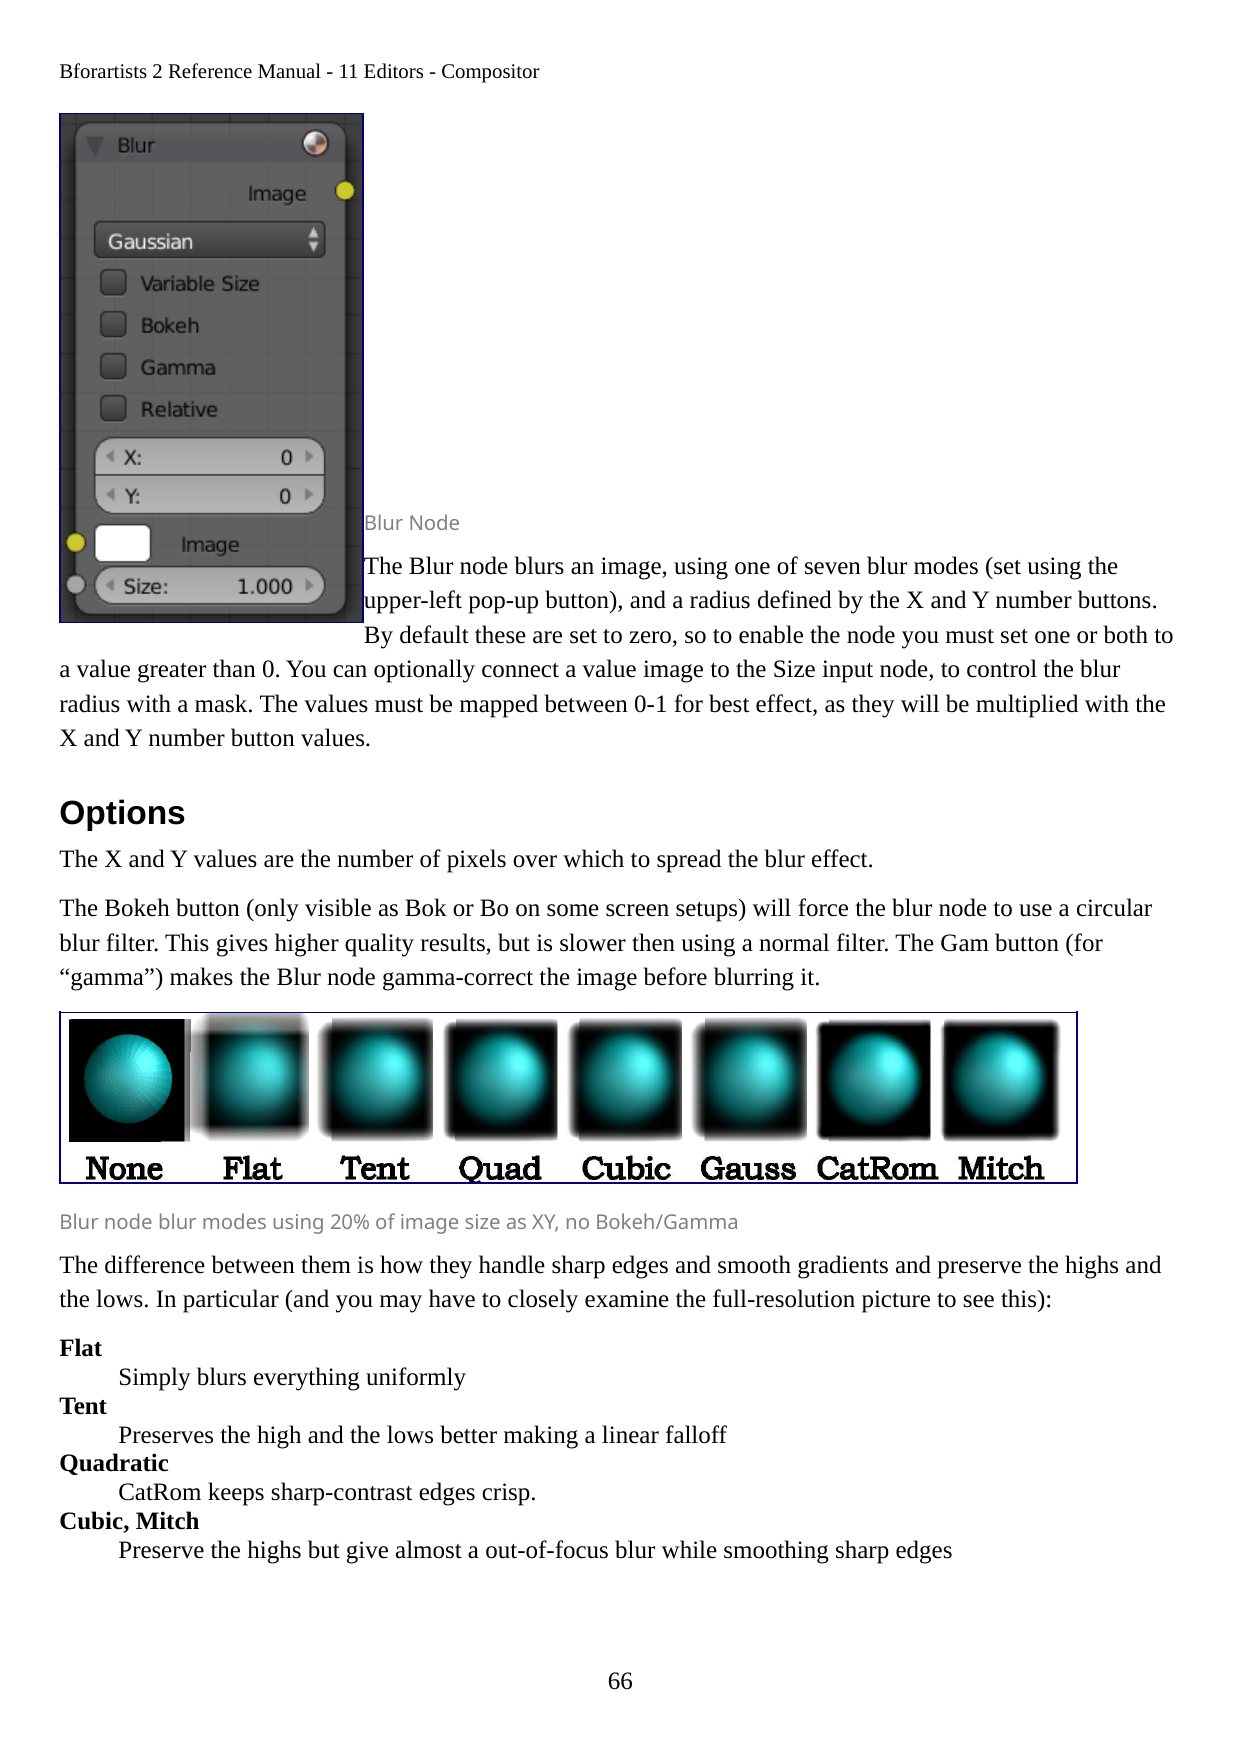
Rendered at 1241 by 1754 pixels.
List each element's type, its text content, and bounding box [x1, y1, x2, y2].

list CatRom keeps sharp-contrast edges crisp. [118, 1477, 1181, 1506]
subtitle Options [59, 793, 1181, 832]
subtitle Quadratic [59, 1448, 1181, 1477]
text The X and Y values are the number of pixels over which to spread the blur effect. [59, 844, 1181, 873]
list Preserves the high and the lows better making a linear falloff [118, 1420, 1181, 1448]
text Blur Node [364, 505, 1181, 536]
subtitle Flat [59, 1333, 1181, 1362]
subtitle Cubic, Mitch [59, 1506, 1181, 1535]
list Preserve the highs but give almost a out-of-focus blur while smoothing sharp edges [118, 1535, 1181, 1563]
text The Blur node blurs an image, using one of seven blur modes (set using the upper-left pop-up button), and a radius defined by the X and Y number buttons. By default these are set to zero, so to enable the node you must set one or both to a value greater than 0. You can optionally connect a value image to the Size input node, to control the blur radius with a mask. The values must be mapped between 0-1 for best effect, as they will be multiplied with the X and Y number button values. [59, 551, 1181, 752]
subtitle Tent [59, 1391, 1181, 1420]
picture [61, 114, 362, 622]
text The Bokeh button (only visible as Bok or Bo on some screen setups) will force the blur node to use a circular blur filter. This gives higher quality results, but is slower then using a normal filter. The Gam button (for “gamma”) makes the Blur node gamma-correct the image before blurring it. [59, 893, 1181, 991]
picture [61, 1013, 1076, 1182]
text The difference between them is how they handle sharp edges and smooth gradients and preserve the highs and the lows. In particular (and you may have to closely examine the full-resolution picture to see this): [59, 1250, 1181, 1313]
list Simply blurs everything uniformly [118, 1362, 1181, 1391]
text Blur node blur modes using 20% of image size as XY, no Bokeh/Gamma [59, 1204, 1181, 1235]
